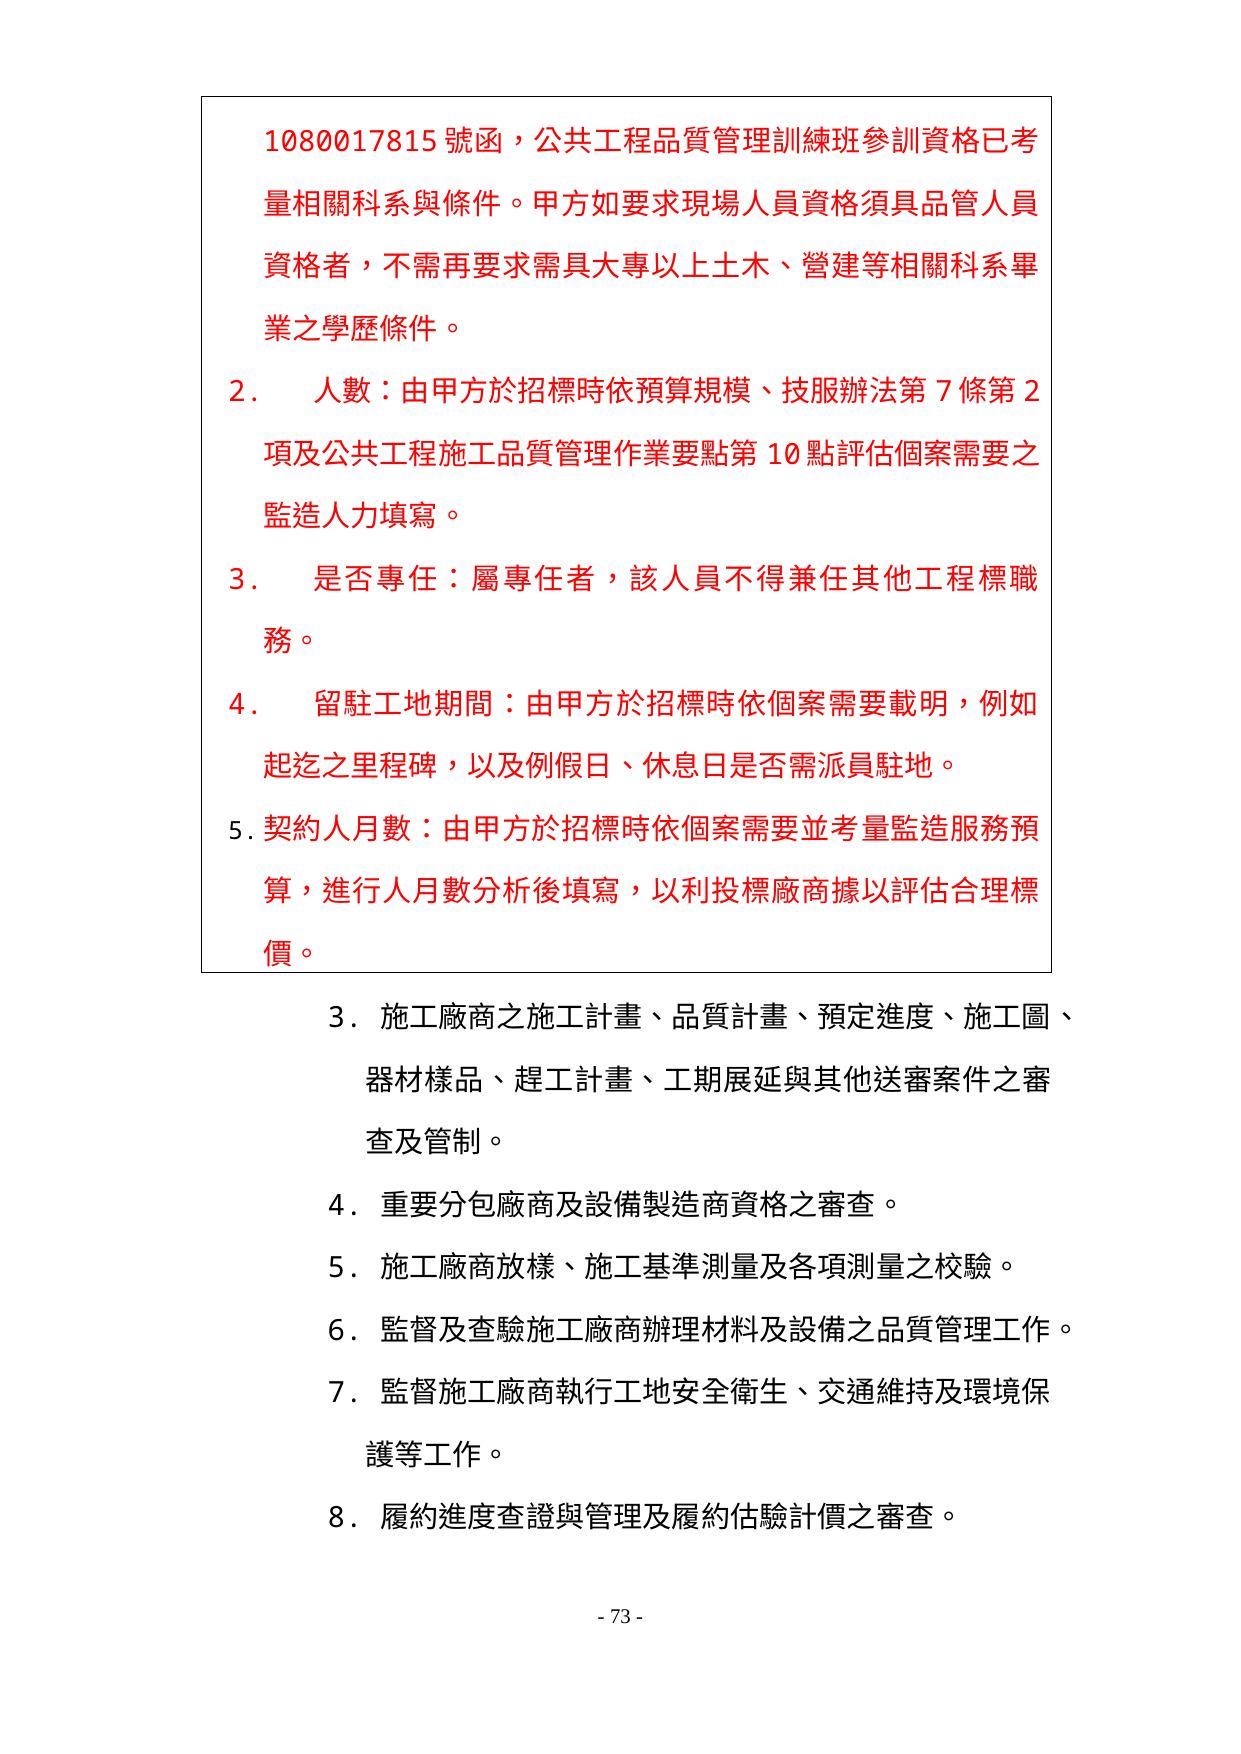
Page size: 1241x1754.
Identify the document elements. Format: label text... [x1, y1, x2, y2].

list 重要分包廠商及設備製造商資格之審查。 [327, 1161, 1053, 1223]
list 履約進度查證與管理及履約估驗計價之審查。 [327, 1473, 1053, 1536]
list 監督施工廠商執行工地安全衛生、交通維持及環境保護等工作。 [327, 1348, 1053, 1473]
list 施工廠商放樣、施工基準測量及各項測量之校驗。 [327, 1223, 1053, 1286]
table_cell 1080017815號函，公共工程品質管理訓練班參訓資格已考量相關科系與條件。甲方如要求現場人員資格須具品管人員資格者，不需再要求需具大專以上土木、營建等相關科系畢業之學歷條件。 人數：由甲方於招標時依預算規模、技服辦法第7條第2項及公共工程施工品質管理作業要點第10點評估個案需要之監造人力填寫。 是否專任：屬專任者，該人員不得兼任其他工程標職務。 留駐工地期間：由甲方於招標時依個案需要載明，例如起迄之里程碑，以及例假日、休息日是否需派員駐地。 契約人月數：由甲方於招標時依個案需要並考量監造服務預算，進行人月數分析後填寫，以利投標廠商據以評估合理標價。 [202, 97, 1051, 972]
list 監督及查驗施工廠商辦理材料及設備之品質管理工作。 [327, 1286, 1053, 1348]
list 施工廠商之施工計畫、品質計畫、預定進度、施工圖、器材樣品、趕工計畫、工期展延與其他送審案件之審查及管制。 [327, 973, 1053, 1161]
